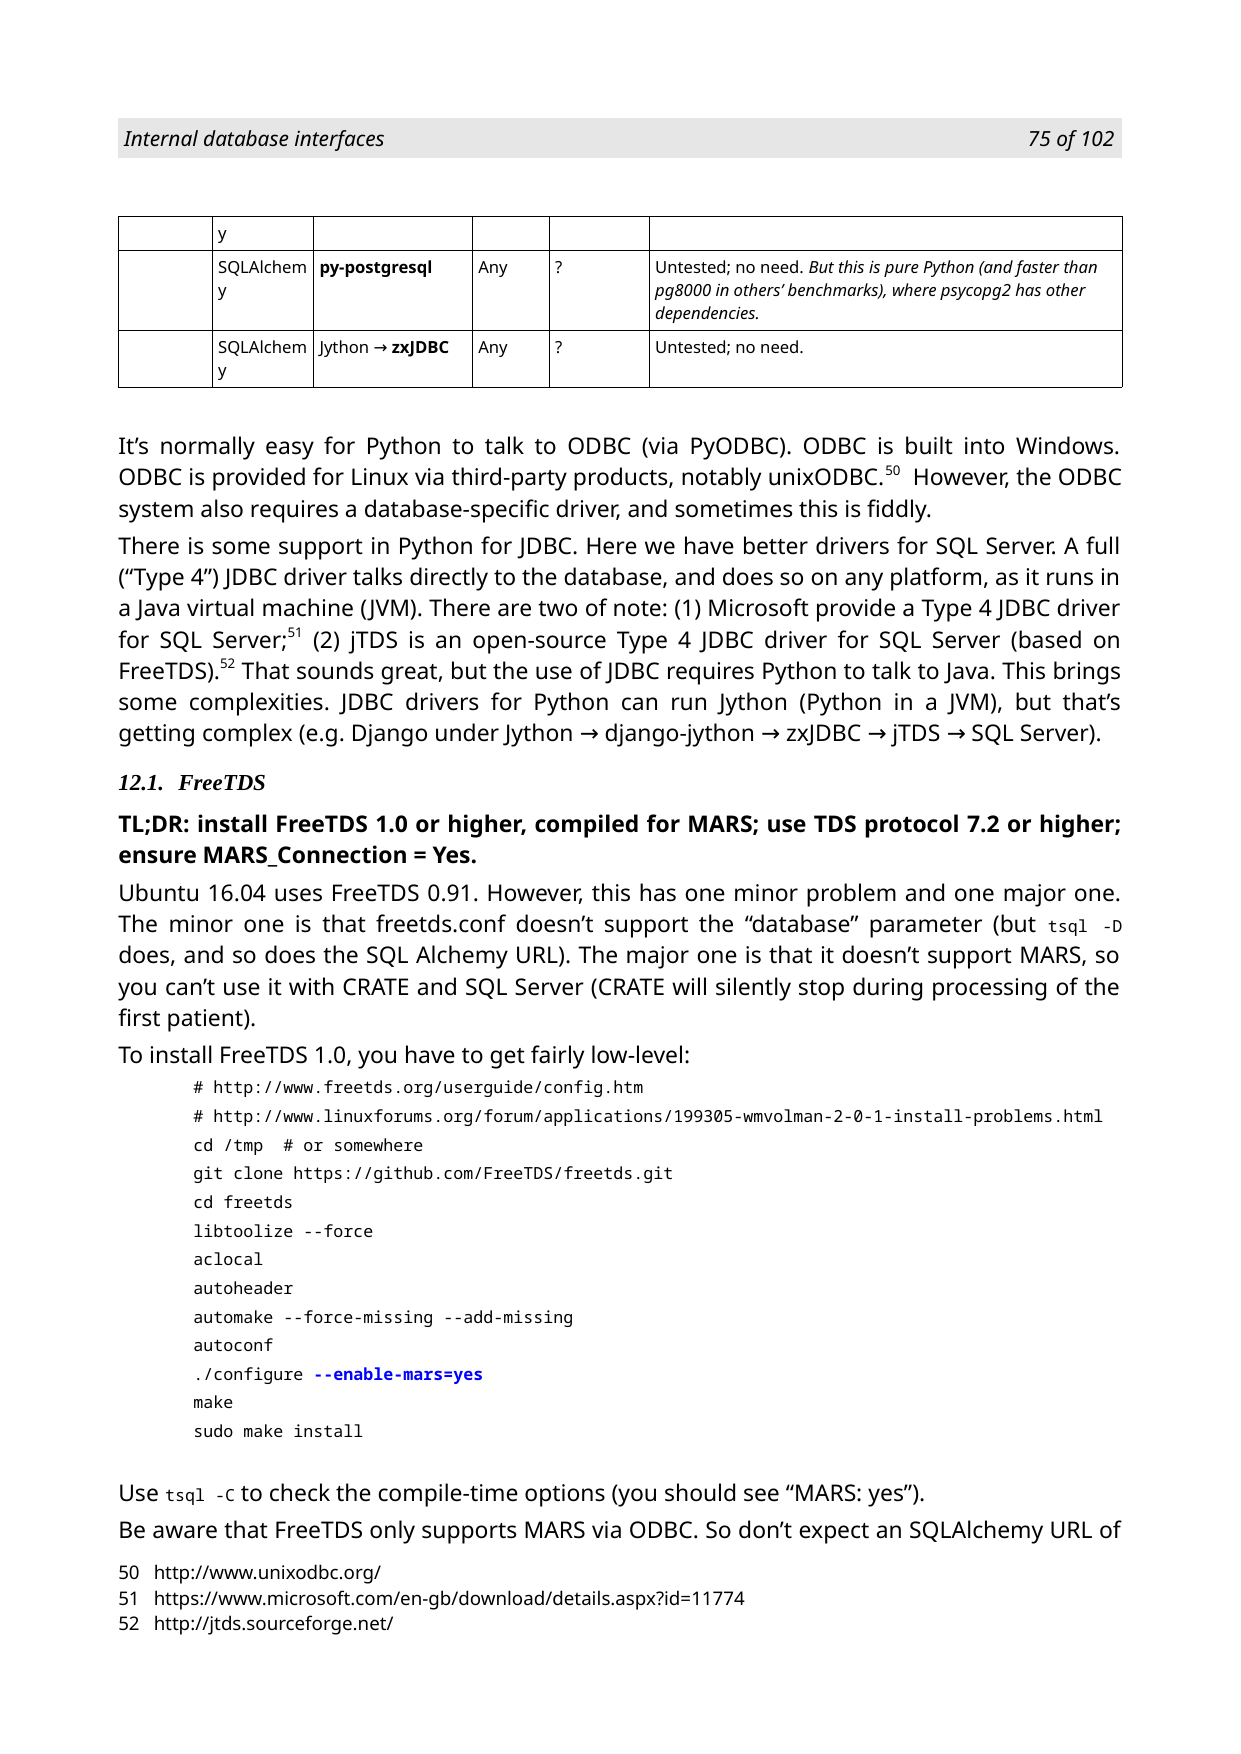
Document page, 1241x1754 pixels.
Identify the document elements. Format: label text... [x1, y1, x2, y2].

table_cell [550, 217, 649, 250]
text Be aware that FreeTDS only supports MARS via ODBC. So don’t expect an SQLAlchemy URL of [118, 1514, 1122, 1546]
text make [118, 1391, 1122, 1414]
text libtoolize --force [118, 1219, 1122, 1242]
text It’s normally easy for Python to talk to ODBC (via PyODBC). ODBC is built into Windows. ODBC is provided for Linux via third-party products, notably unixODBC. However, the ODBC system also requires a database-specific driver, and sometimes this is fiddly. [118, 430, 1122, 524]
table_cell [314, 217, 472, 250]
text https://www.microsoft.com/en-gb/download/details.aspx?id=11774 [118, 1585, 1122, 1610]
table_cell SQLAlchemy [213, 331, 313, 387]
table_cell ? [550, 251, 649, 330]
table_cell [650, 217, 1122, 250]
text # http://www.linuxforums.org/forum/applications/199305-wmvolman-2-0-1-install-problems.html [118, 1105, 1122, 1127]
text ./configure --enable-mars=yes [118, 1362, 1122, 1385]
text automake --force-missing --add-missing [118, 1305, 1122, 1328]
table_cell SQLAlchemy [213, 251, 313, 330]
text http://jtds.sourceforge.net/ [118, 1610, 1122, 1636]
table_cell ? [550, 331, 649, 387]
text cd /tmp # or somewhere [118, 1133, 1122, 1156]
table_cell Jython → zxJDBC [314, 331, 472, 387]
table_cell [119, 251, 212, 330]
table_cell [119, 217, 212, 250]
text sudo make install [118, 1420, 1122, 1442]
text TL;DR: install FreeTDS 1.0 or higher, compiled for MARS; use TDS protocol 7.2 or higher; ensure MARS_Connection = Yes. [118, 808, 1122, 871]
table_cell y [213, 217, 313, 250]
text There is some support in Python for JDBC. Here we have better drivers for SQL Server. A full (“Type 4”) JDBC driver talks directly to the database, and does so on any platform, as it runs in a Java virtual machine (JVM). There are two of note: (1) Microsoft provide a Type 4 JDBC driver for SQL Server; (2) jTDS is an open-source Type 4 JDBC driver for SQL Server (based on FreeTDS). That sounds great, but the use of JDBC requires Python to talk to Java. This brings some complexities. JDBC drivers for Python can run Jython (Python in a JVM), but that’s getting complex (e.g. Django under Jython → django-jython → zxJDBC → jTDS → SQL Server). [118, 530, 1122, 748]
text autoconf [118, 1334, 1122, 1357]
text cd freetds [118, 1191, 1122, 1213]
text http://www.unixodbc.org/ [118, 1559, 1122, 1585]
text Ubuntu 16.04 uses FreeTDS 0.91. However, this has one minor problem and one major one. The minor one is that freetds.conf doesn’t support the “database” parameter (but tsql -D does, and so does the SQL Alchemy URL). The major one is that it doesn’t support MARS, so you can’t use it with CRATE and SQL Server (CRATE will silently stop during processing of the first patient). [118, 877, 1122, 1033]
table_cell Untested; no need. But this is pure Python (and faster than pg8000 in others’ benchmarks), where psycopg2 has other dependencies. [650, 251, 1122, 330]
table_cell Untested; no need. [650, 331, 1122, 387]
text To install FreeTDS 1.0, you have to get fairly low-level: [118, 1039, 1122, 1070]
subtitle FreeTDS [118, 769, 1122, 796]
text git clone https://github.com/FreeTDS/freetds.git [118, 1162, 1122, 1185]
text autoheader [118, 1277, 1122, 1299]
table_cell [473, 217, 549, 250]
text aclocal [118, 1248, 1122, 1271]
table_cell Any [473, 251, 549, 330]
table_cell Any [473, 331, 549, 387]
text Use tsql -C to check the compile-time options (you should see “MARS: yes”). [118, 1477, 1122, 1508]
text # http://www.freetds.org/userguide/config.htm [118, 1076, 1122, 1099]
table_cell [119, 331, 212, 387]
table_cell py-postgresql [314, 251, 472, 330]
